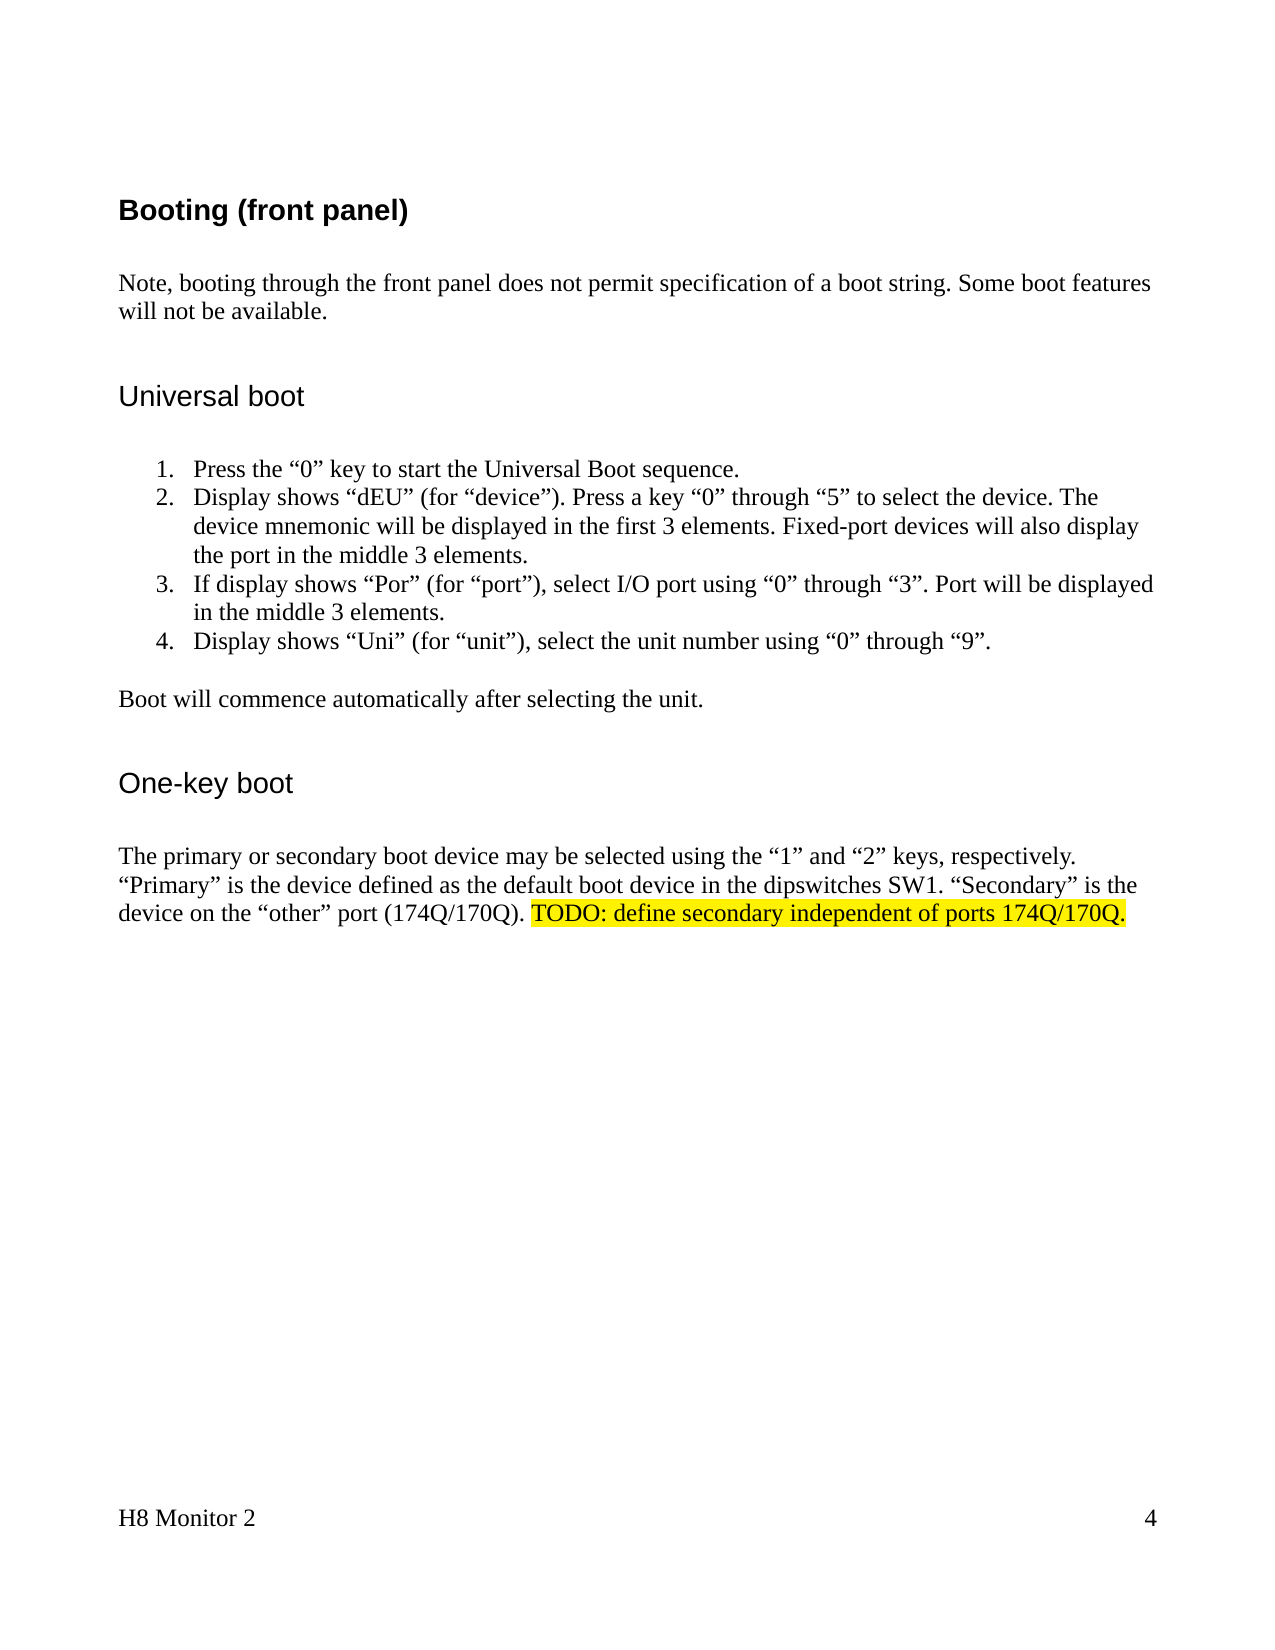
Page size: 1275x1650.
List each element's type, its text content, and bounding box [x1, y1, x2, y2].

list If display shows “Por” (for “port”), select I/O port using “0” through “3”. Port will be displayed in the middle 3 elements. [156, 569, 1157, 626]
list Display shows “dEU” (for “device”). Press a key “0” through “5” to select the device. The device mnemonic will be displayed in the first 3 elements. Fixed-port devices will also display the port in the middle 3 elements. [156, 482, 1157, 569]
list Display shows “Uni” (for “unit”), select the unit number using “0” through “9”. [156, 626, 1157, 655]
list Press the “0” key to start the Universal Boot sequence. [156, 454, 1157, 482]
text Boot will commence automatically after selecting the unit. [118, 684, 1157, 712]
text The primary or secondary boot device may be selected using the “1” and “2” keys, respectively. “Primary” is the device defined as the default boot device in the dipswitches SW1. “Secondary” is the device on the “other” port (174Q/170Q). TODO: define secondary independent of ports 174Q/170Q. [118, 841, 1157, 927]
subtitle One-key boot [118, 766, 1157, 800]
subtitle Universal boot [118, 379, 1157, 412]
subtitle Booting (front panel) [118, 193, 1157, 226]
text Note, booting through the front panel does not permit specification of a boot string. Some boot features will not be available. [118, 268, 1157, 325]
